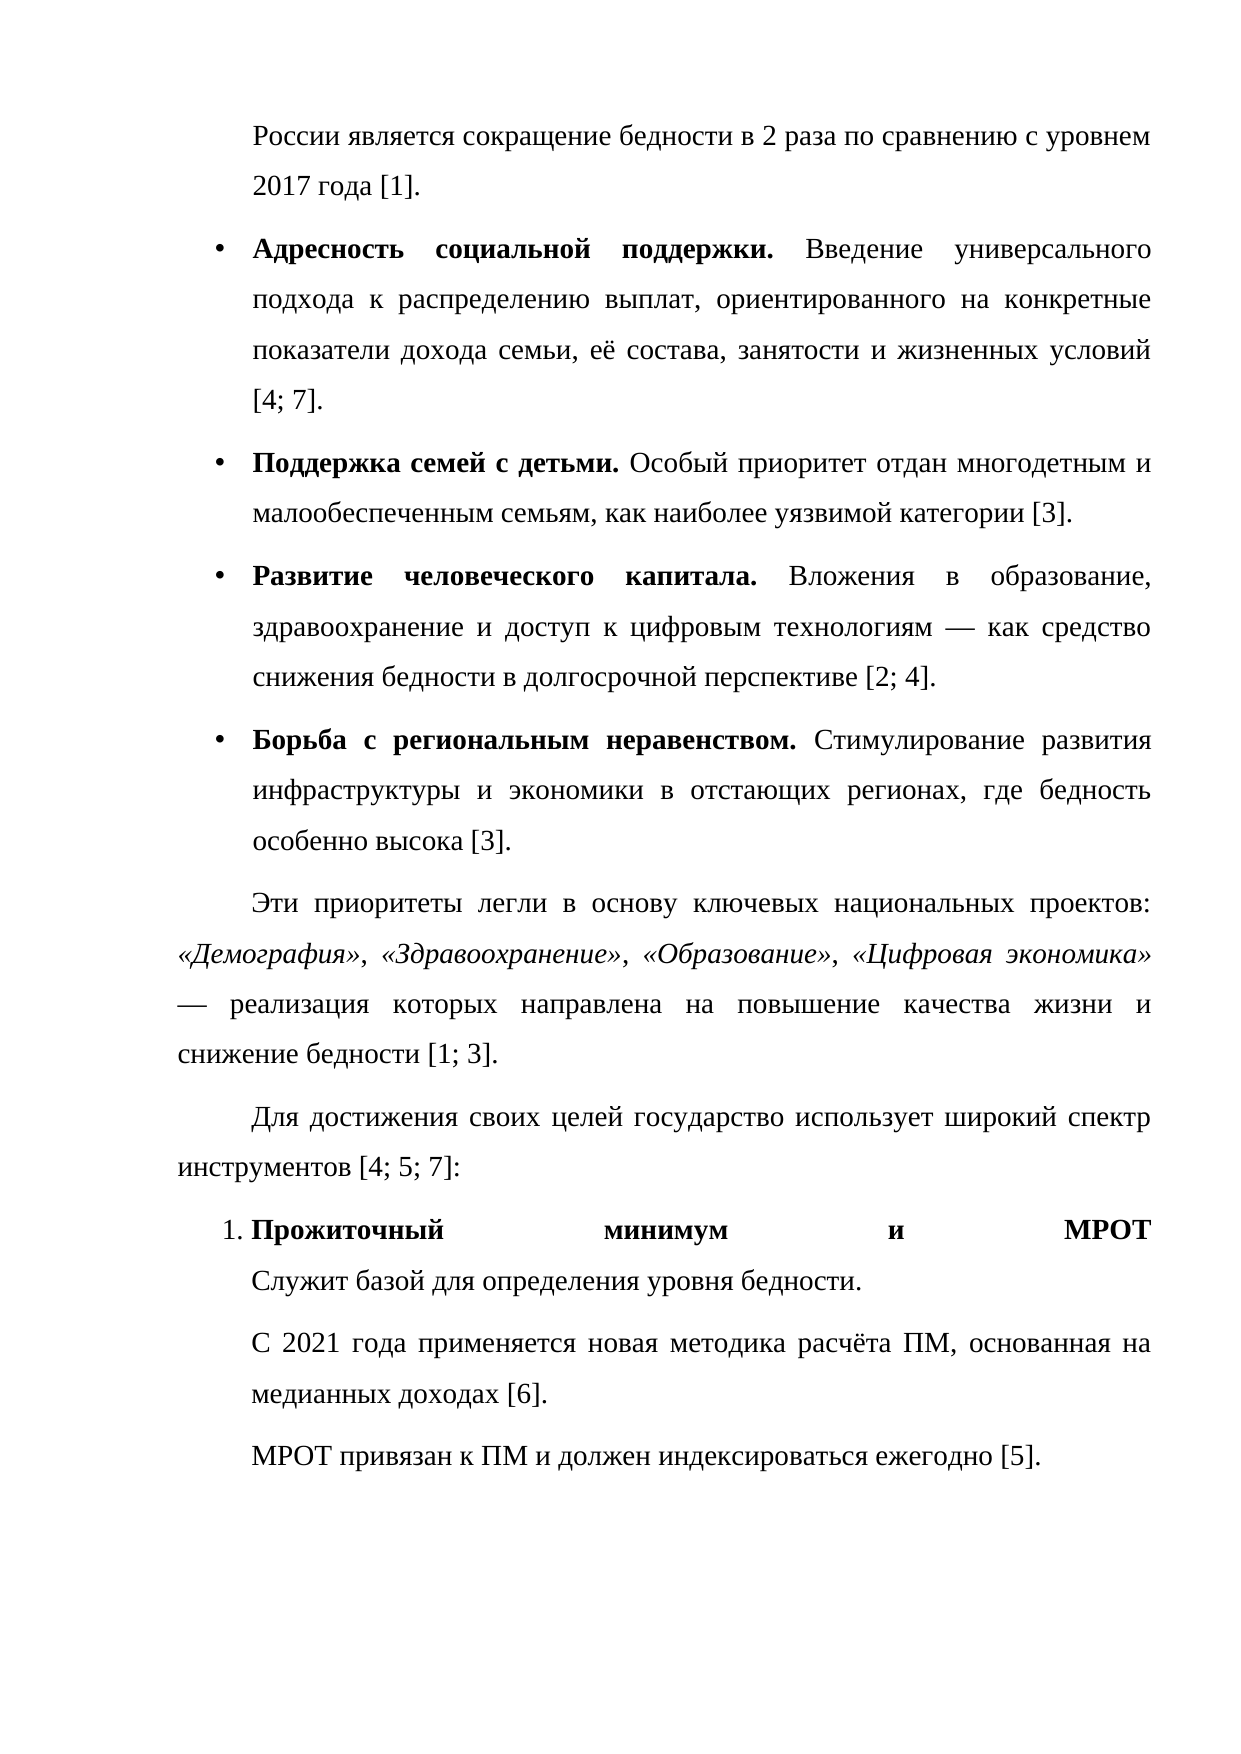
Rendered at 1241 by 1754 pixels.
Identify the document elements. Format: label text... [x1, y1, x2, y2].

list Поддержка семей с детьми. Особый приоритет отдан многодетным и малообеспеченным семьям, как наиболее уязвимой категории [3]. [215, 445, 1152, 529]
list Прожиточный минимум и МРОТ Служит базой для определения уровня бедности. [222, 1212, 1152, 1296]
list Адресность социальной поддержки. Введение универсального подхода к распределению выплат, ориентированного на конкретные показатели дохода семьи, её состава, занятости и жизненных условий [4; 7]. [215, 231, 1152, 416]
text Для достижения своих целей государство использует широкий спектр инструментов [4; 5; 7]: [177, 1099, 1152, 1183]
text Эти приоритеты легли в основу ключевых национальных проектов: «Демография», «Здравоохранение», «Образование», «Цифровая экономика» — реализация которых направлена на повышение качества жизни и снижение бедности [1; 3]. [177, 885, 1152, 1070]
list России является сокращение бедности в 2 раза по сравнению с уровнем 2017 года [1]. [215, 118, 1152, 202]
list С 2021 года применяется новая методика расчёта ПМ, основанная на медианных доходах [6]. [222, 1325, 1152, 1409]
list Развитие человеческого капитала. Вложения в образование, здравоохранение и доступ к цифровым технологиям — как средство снижения бедности в долгосрочной перспективе [2; 4]. [215, 558, 1152, 693]
list МРОТ привязан к ПМ и должен индексироваться ежегодно [5]. [222, 1438, 1152, 1472]
list Борьба с региональным неравенством. Стимулирование развития инфраструктуры и экономики в отстающих регионах, где бедность особенно высока [3]. [215, 722, 1152, 856]
